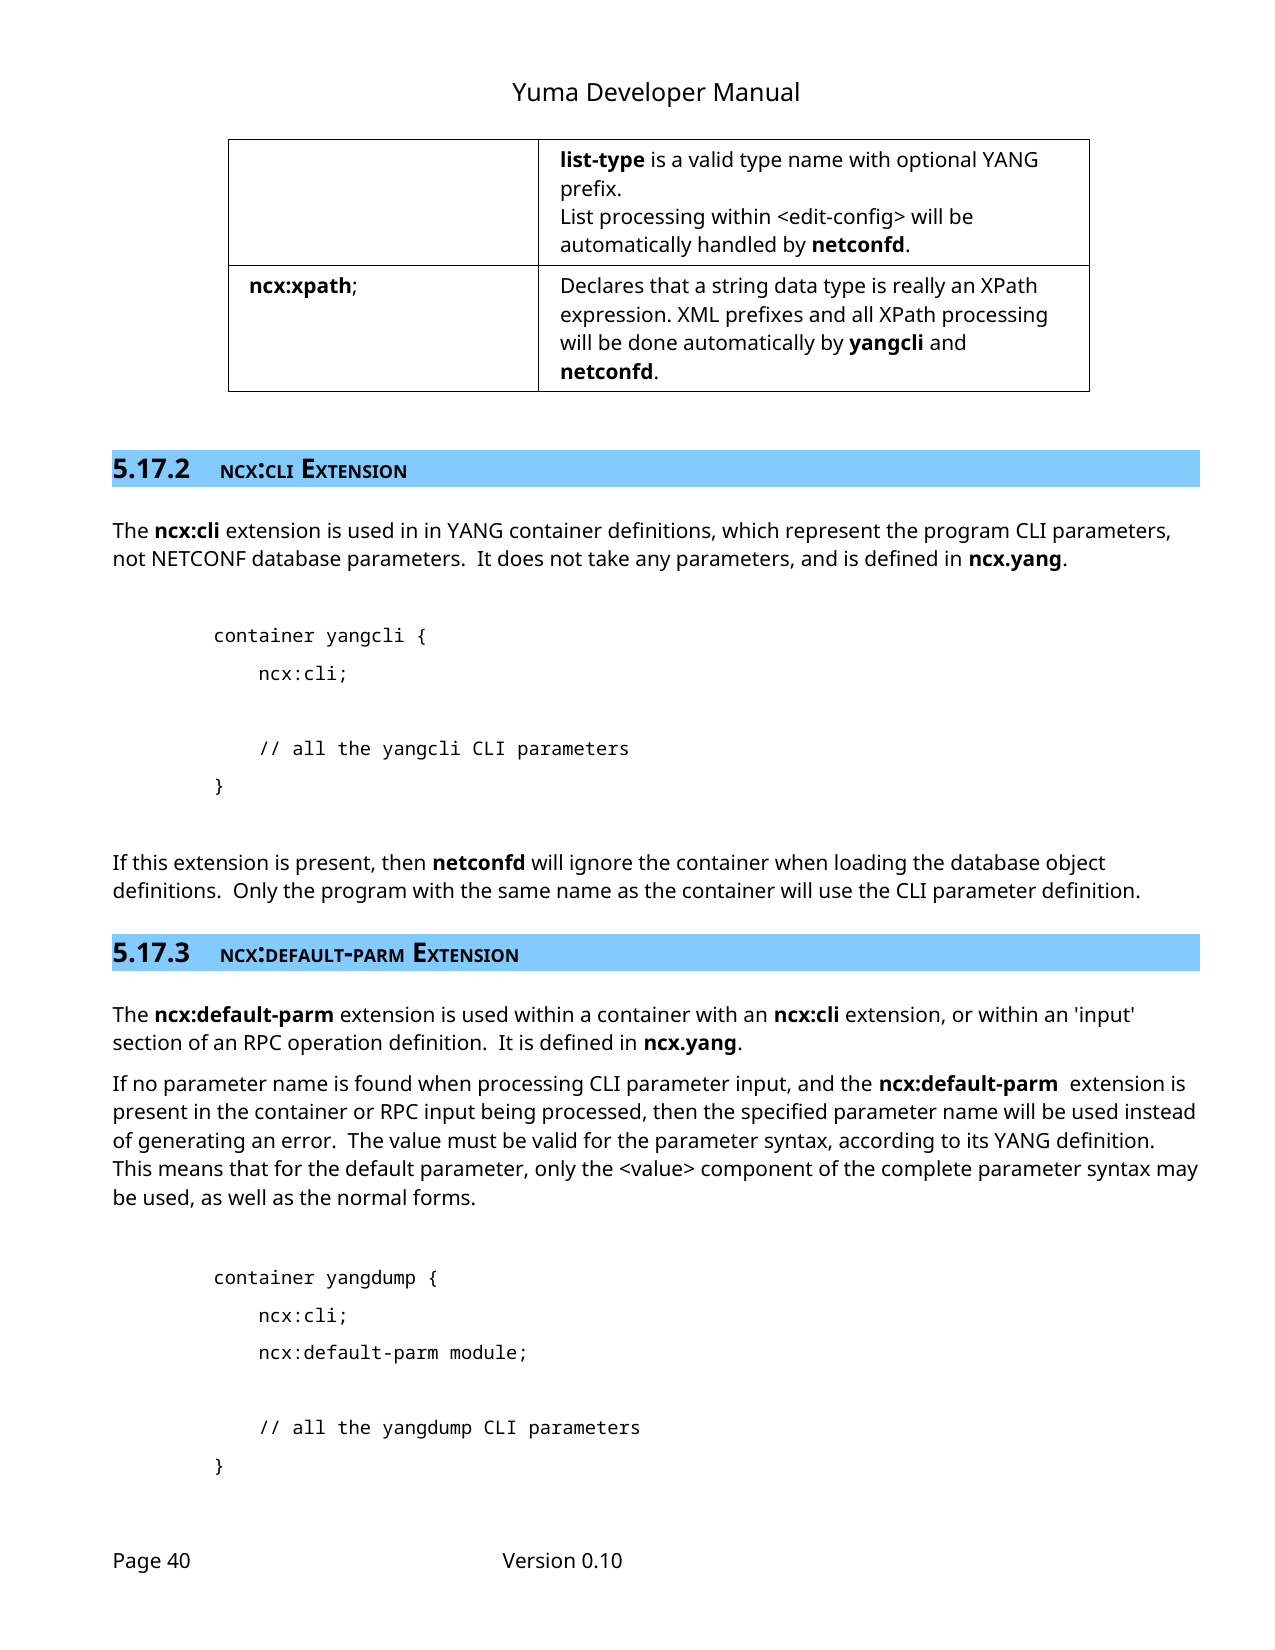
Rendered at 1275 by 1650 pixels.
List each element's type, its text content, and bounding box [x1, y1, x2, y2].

text // all the yangdump CLI parameters [139, 1415, 1200, 1440]
text ncx:cli; [139, 660, 1200, 686]
table_cell Declares that a string data type is really an XPath expression. XML prefixes and all XPath processing will be done automatically by yangcli and netconfd. [539, 266, 1089, 391]
text ncx:cli; [139, 1302, 1200, 1328]
text If no parameter name is found when processing CLI parameter input, and the ncx:default-parm extension is present in the container or RPC input being processed, then the specified parameter name will be used instead of generating an error. The value must be valid for the parameter syntax, according to its YANG definition. This means that for the default parameter, only the <value> component of the complete parameter syntax may be used, as well as the normal forms. [112, 1069, 1200, 1211]
text container yangcli { [139, 623, 1200, 648]
text ncx:default-parm module; [139, 1340, 1200, 1365]
table_cell list-type is a valid type name with optional YANG prefix. List processing within <edit-config> will be automatically handled by netconfd. [539, 140, 1089, 265]
text container yangdump { [139, 1265, 1200, 1290]
text // all the yangcli CLI parameters [139, 735, 1200, 761]
subtitle ncx:default-parm Extension [112, 934, 1200, 971]
text If this extension is present, then netconfd will ignore the container when loading the database object definitions. Only the program with the same name as the container will use the CLI parameter definition. [112, 848, 1200, 904]
text } [139, 773, 1200, 798]
table_cell [229, 140, 538, 265]
table_cell ncx:xpath; [229, 266, 538, 391]
text The ncx:cli extension is used in in YANG container definitions, which represent the program CLI parameters, not NETCONF database parameters. It does not take any parameters, and is defined in ncx.yang. [112, 516, 1200, 573]
subtitle ncx:cli Extension [112, 450, 1200, 487]
text } [139, 1452, 1200, 1478]
text The ncx:default-parm extension is used within a container with an ncx:cli extension, or within an 'input' section of an RPC operation definition. It is defined in ncx.yang. [112, 1000, 1200, 1057]
